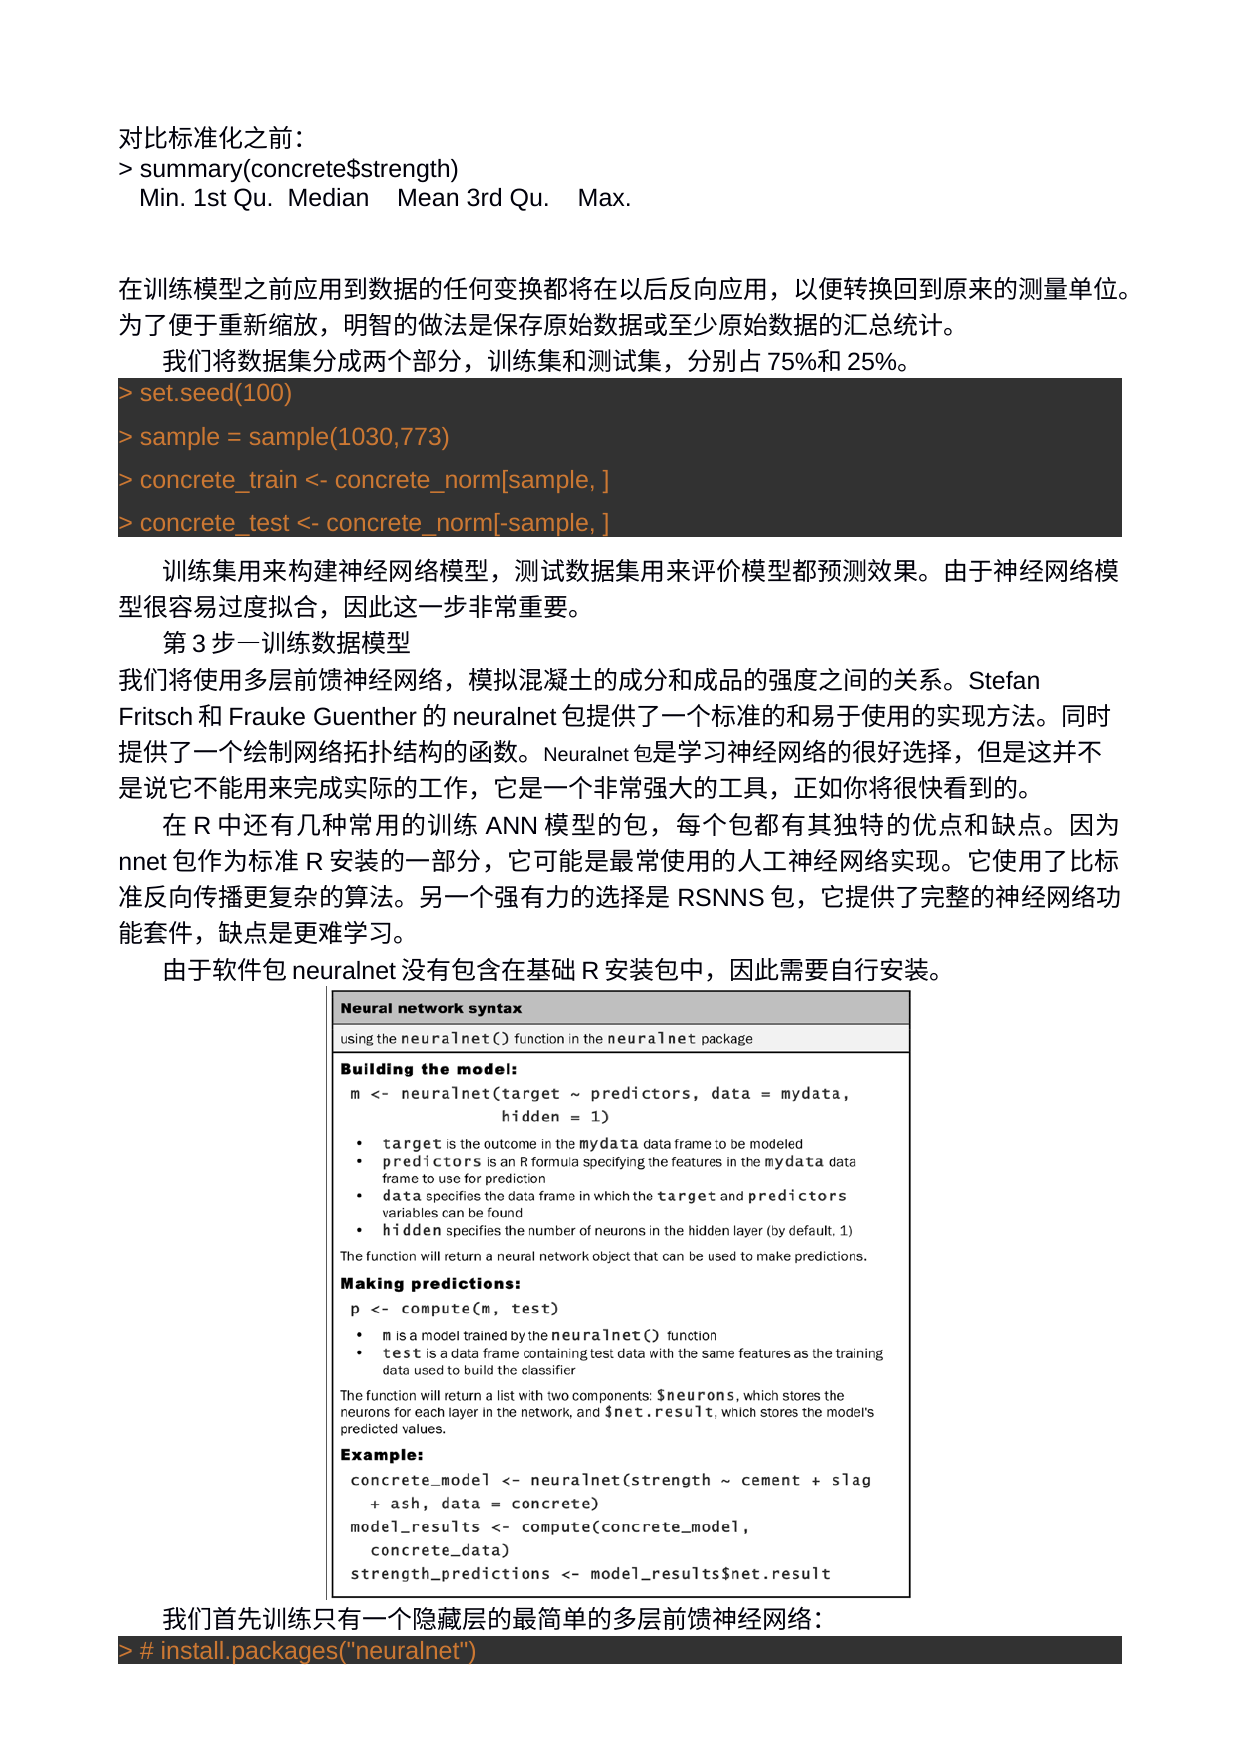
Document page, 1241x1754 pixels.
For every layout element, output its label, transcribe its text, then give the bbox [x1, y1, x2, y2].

text 训练集用来构建神经网络模型，测试数据集用来评价模型都预测效果。由于神经网络模型很容易过度拟合，因此这一步非常重要。 [118, 551, 1122, 624]
text > concrete_test <- concrete_norm[-sample, ] [118, 508, 1122, 537]
text 我们首先训练只有一个隐藏层的最简单的多层前馈神经网络： [118, 1599, 1122, 1636]
text > summary(concrete$strength) [118, 154, 1122, 183]
text Min. 1st Qu. Median Mean 3rd Qu. Max. [118, 183, 1122, 212]
text > concrete_train <- concrete_norm[sample, ] [118, 465, 1122, 493]
text 由于软件包neuralnet没有包含在基础R安装包中，因此需要自行安装。 [118, 950, 1122, 986]
text 对比标准化之前： [118, 118, 1122, 154]
text > set.seed(100) [118, 378, 1122, 407]
text > # install.packages("neuralnet") [118, 1636, 1122, 1664]
text 我们将数据集分成两个部分，训练集和测试集，分别占75%和25%。 [118, 342, 1122, 378]
text 我们将使用多层前馈神经网络，模拟混凝土的成分和成品的强度之间的关系。Stefan Fritsch和Frauke Guenther的neuralnet包提供了一个标准的和易于使用的实现方法。同时提供了一个绘制网络拓扑结构的函数。Neuralnet包是学习神经网络的很好选择，但是这并不是说它不能用来完成实际的工作，它是一个非常强大的工具，正如你将很快看到的。 [118, 660, 1122, 805]
text 在R中还有几种常用的训练ANN模型的包，每个包都有其独特的优点和缺点。因为nnet包作为标准R安装的一部分，它可能是最常使用的人工神经网络实现。它使用了比标准反向传播更复杂的算法。另一个强有力的选择是RSNNS包，它提供了完整的神经网络功能套件，缺点是更难学习。 [118, 805, 1122, 950]
text 第3步—训练数据模型 [118, 624, 1122, 660]
text 在训练模型之前应用到数据的任何变换都将在以后反向应用，以便转换回到原来的测量单位。为了便于重新缩放，明智的做法是保存原始数据或至少原始数据的汇总统计。 [118, 269, 1122, 342]
text 2.33 23.71 34.45 35.82 46.13 82.60 [118, 212, 1122, 241]
text > sample = sample(1030,773) [118, 421, 1122, 450]
